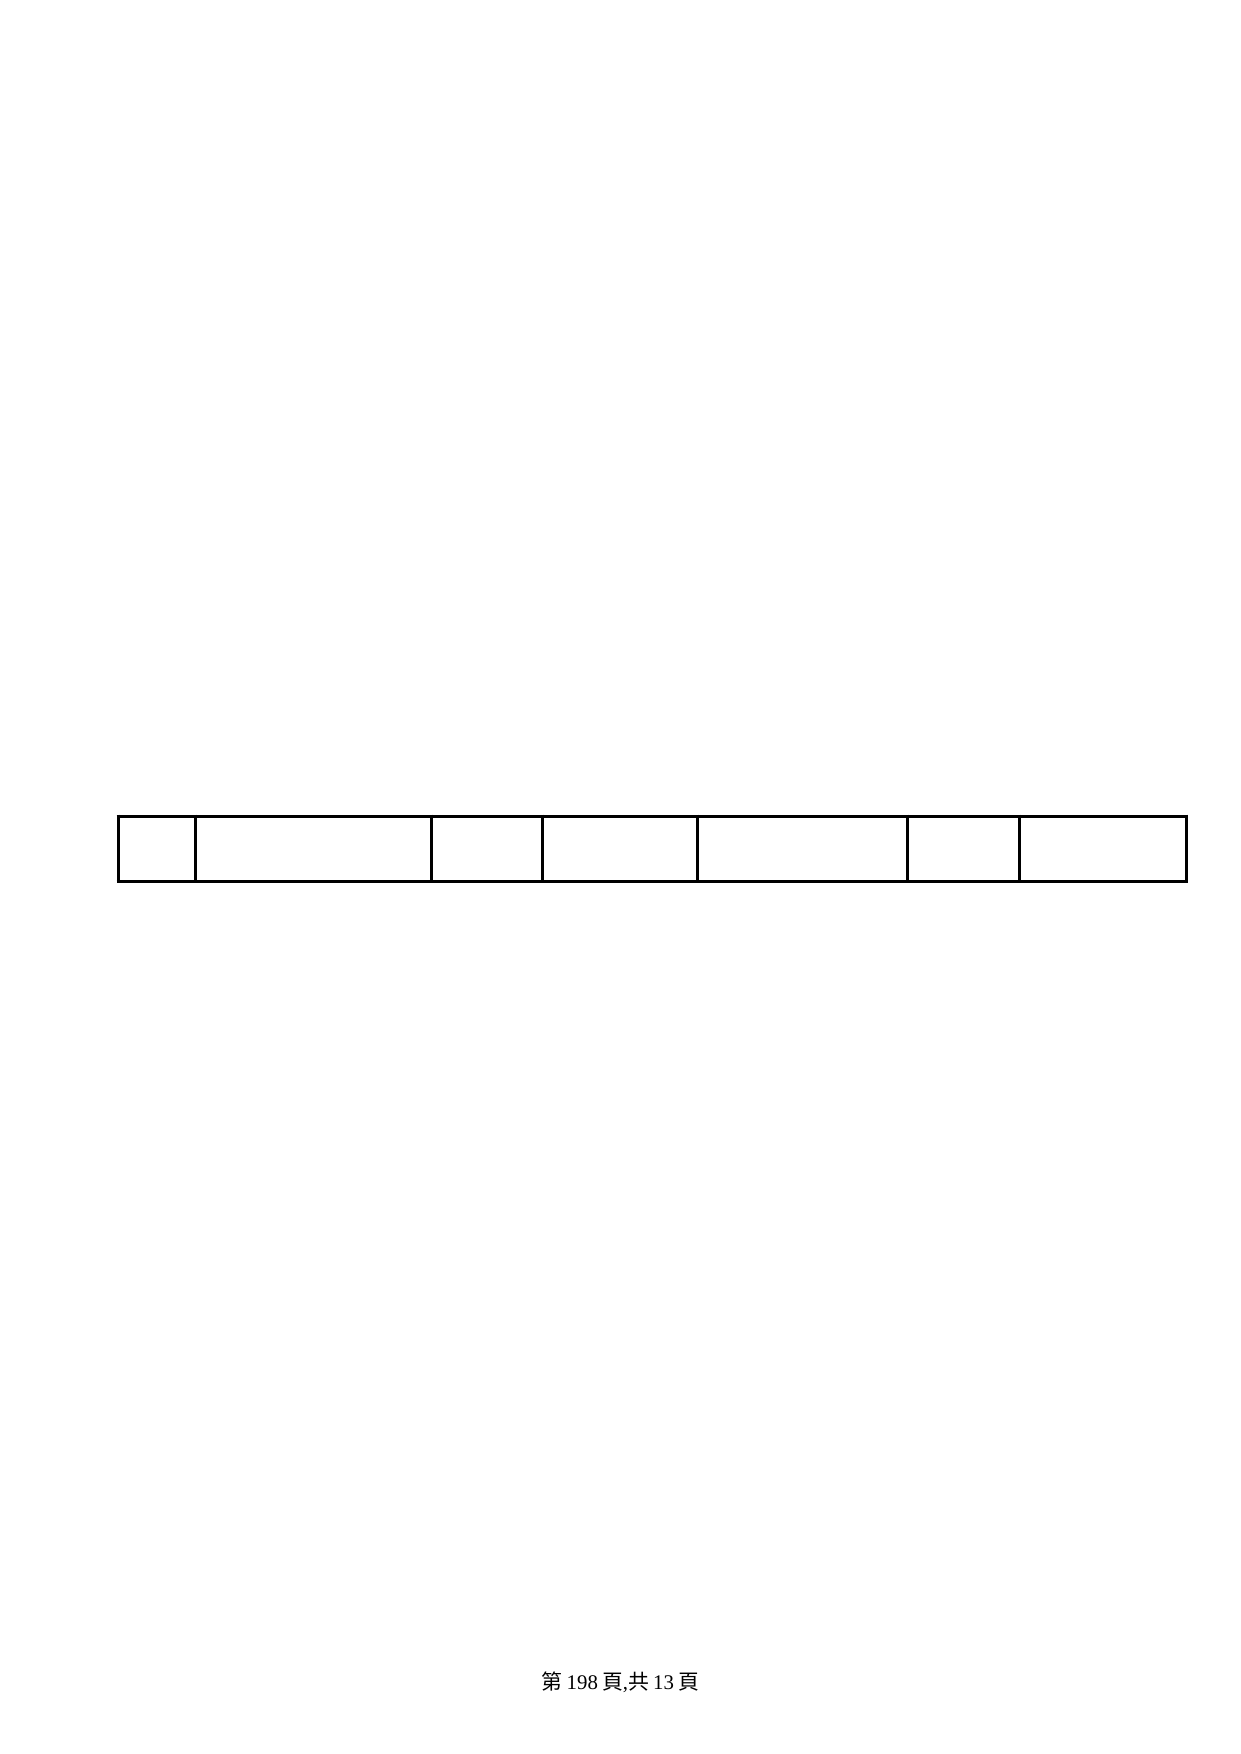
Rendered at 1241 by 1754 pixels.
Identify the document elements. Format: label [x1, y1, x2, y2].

table_cell [433, 818, 541, 880]
table_cell [544, 818, 696, 880]
table_cell [1021, 818, 1185, 880]
table_cell [197, 818, 430, 880]
table_cell [120, 818, 194, 880]
table_cell [909, 818, 1018, 880]
table_cell [699, 818, 906, 880]
